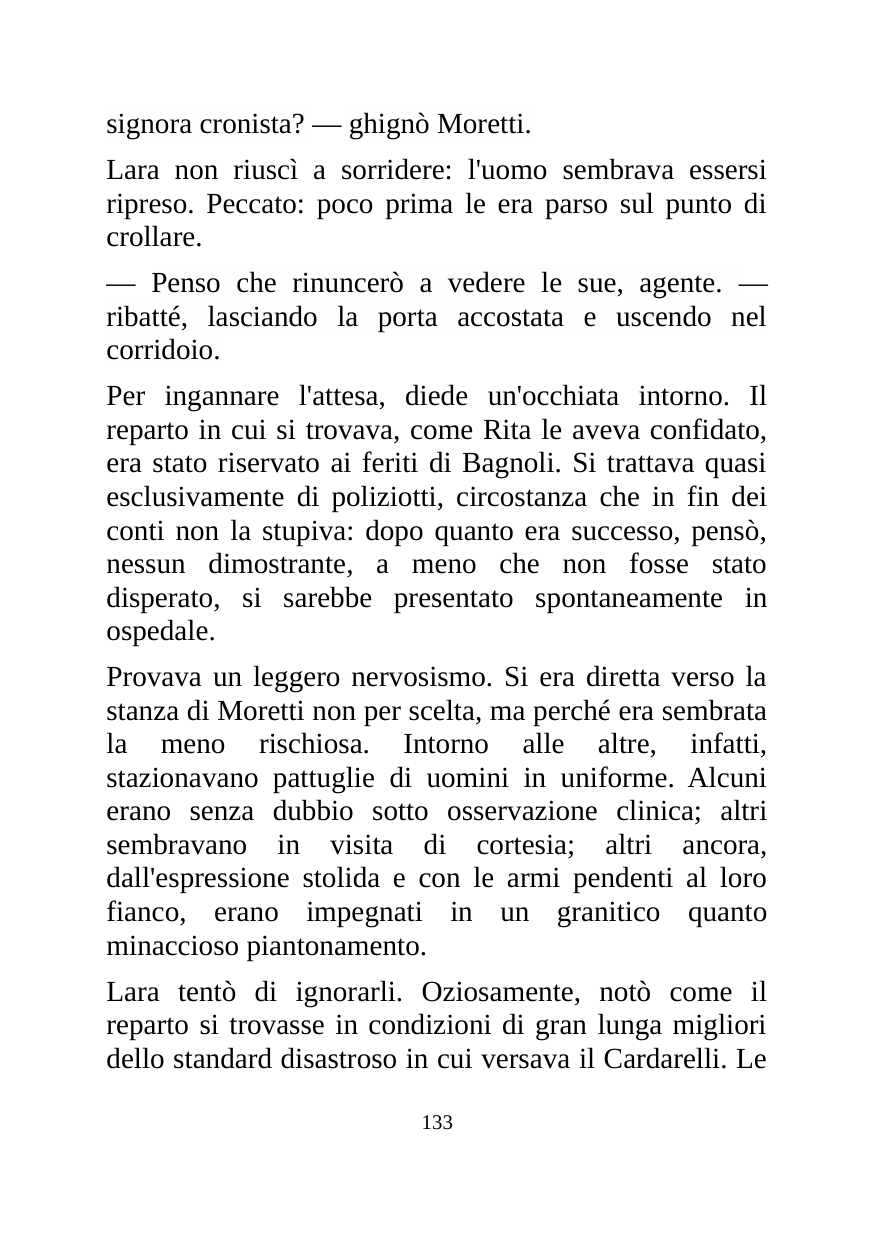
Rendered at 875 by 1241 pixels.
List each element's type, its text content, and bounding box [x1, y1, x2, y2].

text signora cronista? — ghignò Moretti. [106, 106, 768, 140]
text Provava un leggero nervosismo. Si era diretta verso la stanza di Moretti non per scelta, ma perché era sembrata la meno rischiosa. Intorno alle altre, infatti, stazionavano pattuglie di uomini in uniforme. Alcuni erano senza dubbio sotto osservazione clinica; altri sembravano in visita di cortesia; altri ancora, dall'espressione stolida e con le armi pendenti al loro fianco, erano impegnati in un granitico quanto minaccioso piantonamento. [106, 659, 768, 961]
text Lara non riuscì a sorridere: l'uomo sembrava essersi ripreso. Peccato: poco prima le era parso sul punto di crollare. [106, 152, 768, 253]
text Lara tentò di ignorarli. Oziosamente, notò come il reparto si trovasse in condizioni di gran lunga migliori dello standard disastroso in cui versava il Cardarelli. Le [106, 974, 768, 1074]
text — Penso che rinuncerò a vedere le sue, agente. — ribatté, lasciando la porta accostata e uscendo nel corridoio. [106, 265, 768, 366]
text Per ingannare l'attesa, diede un'occhiata intorno. Il reparto in cui si trovava, come Rita le aveva confidato, era stato riservato ai feriti di Bagnoli. Si trattava quasi esclusivamente di poliziotti, circostanza che in fin dei conti non la stupiva: dopo quanto era successo, pensò, nessun dimostrante, a meno che non fosse stato disperato, si sarebbe presentato spontaneamente in ospedale. [106, 378, 768, 647]
